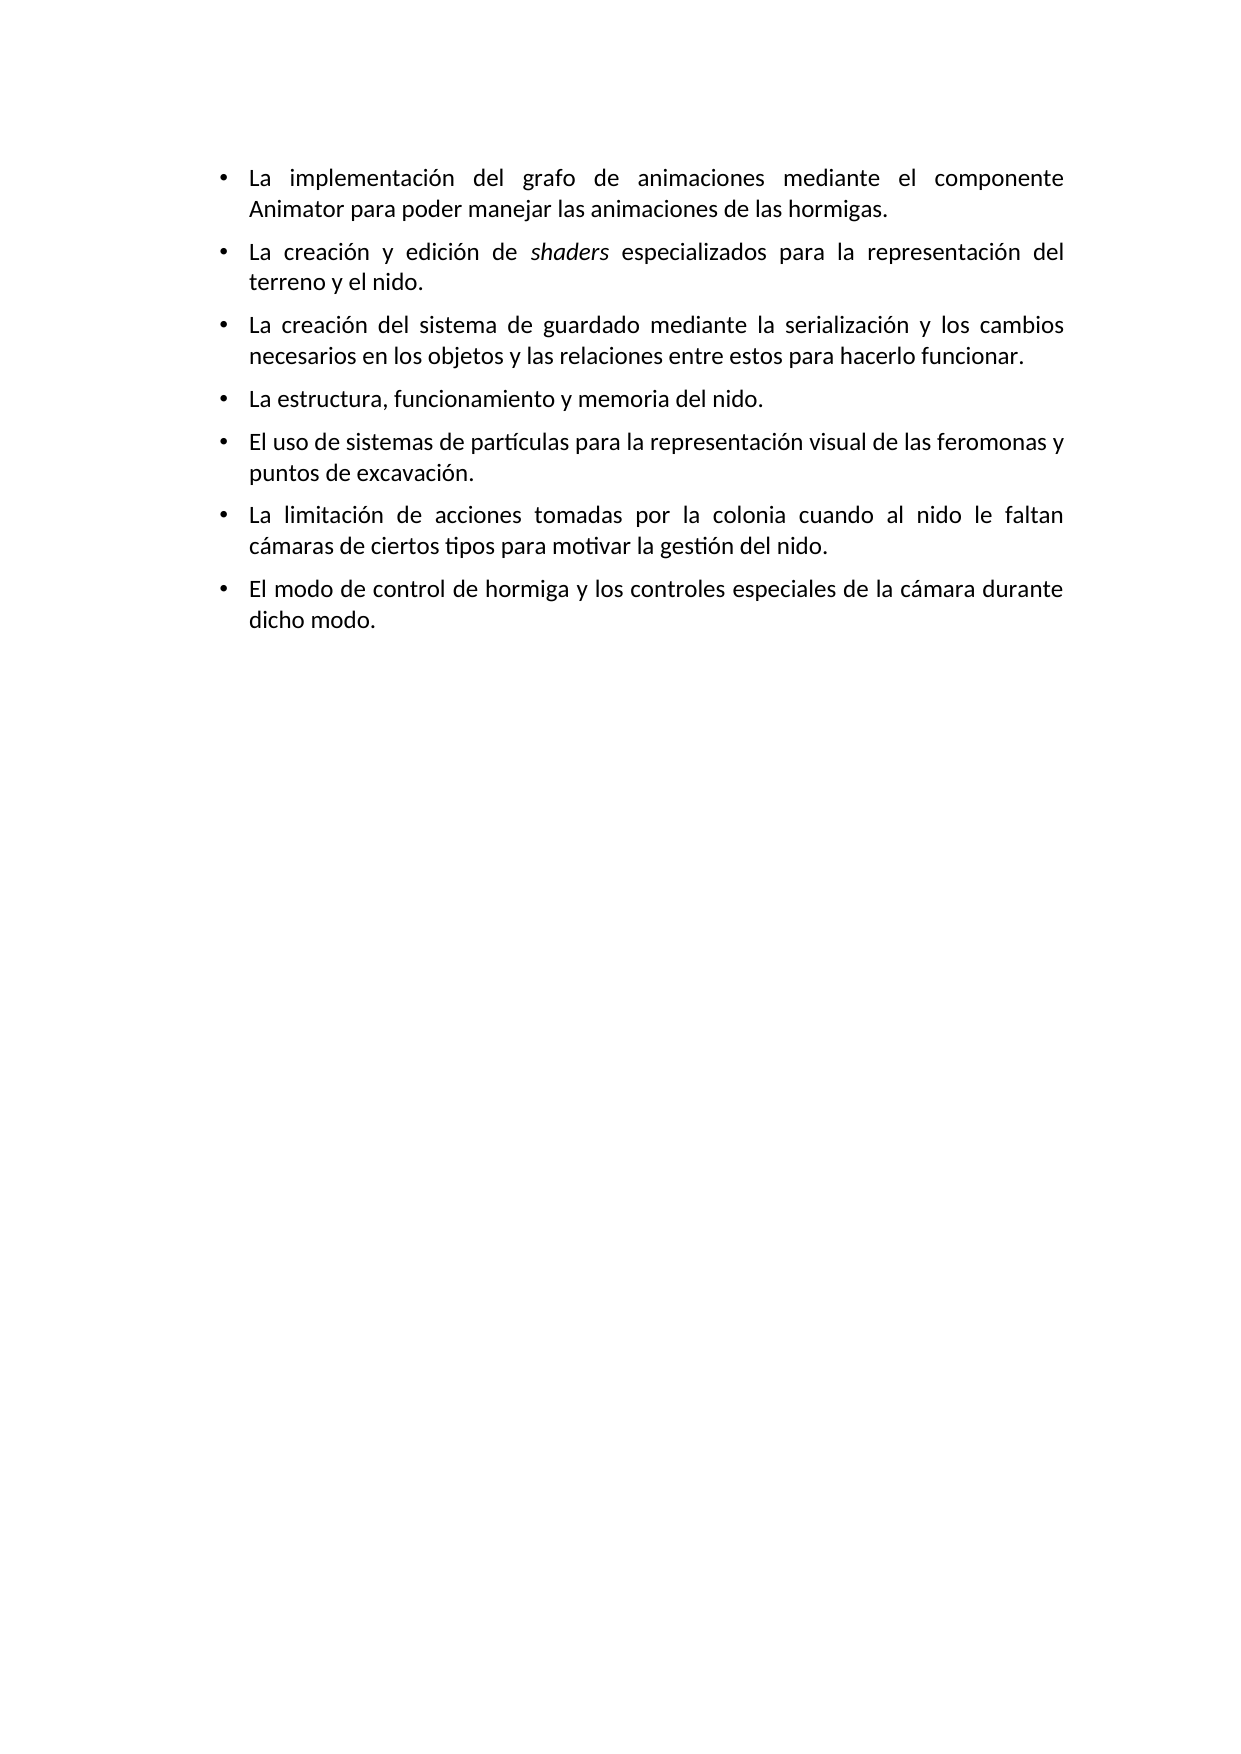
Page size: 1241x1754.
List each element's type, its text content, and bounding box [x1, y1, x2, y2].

list La estructura, funcionamiento y memoria del nido. [219, 383, 1065, 414]
list La creación y edición de shaders especializados para la representación del terreno y el nido. [219, 236, 1065, 297]
list La limitación de acciones tomadas por la colonia cuando al nido le faltan cámaras de ciertos tipos para motivar la gestión del nido. [219, 500, 1065, 561]
list La implementación del grafo de animaciones mediante el componente Animator para poder manejar las animaciones de las hormigas. [219, 162, 1065, 223]
list El uso de sistemas de partículas para la representación visual de las feromonas y puntos de excavación. [219, 426, 1065, 487]
list La creación del sistema de guardado mediante la serialización y los cambios necesarios en los objetos y las relaciones entre estos para hacerlo funcionar. [219, 309, 1065, 371]
list El modo de control de hormiga y los controles especiales de la cámara durante dicho modo. [219, 573, 1065, 634]
